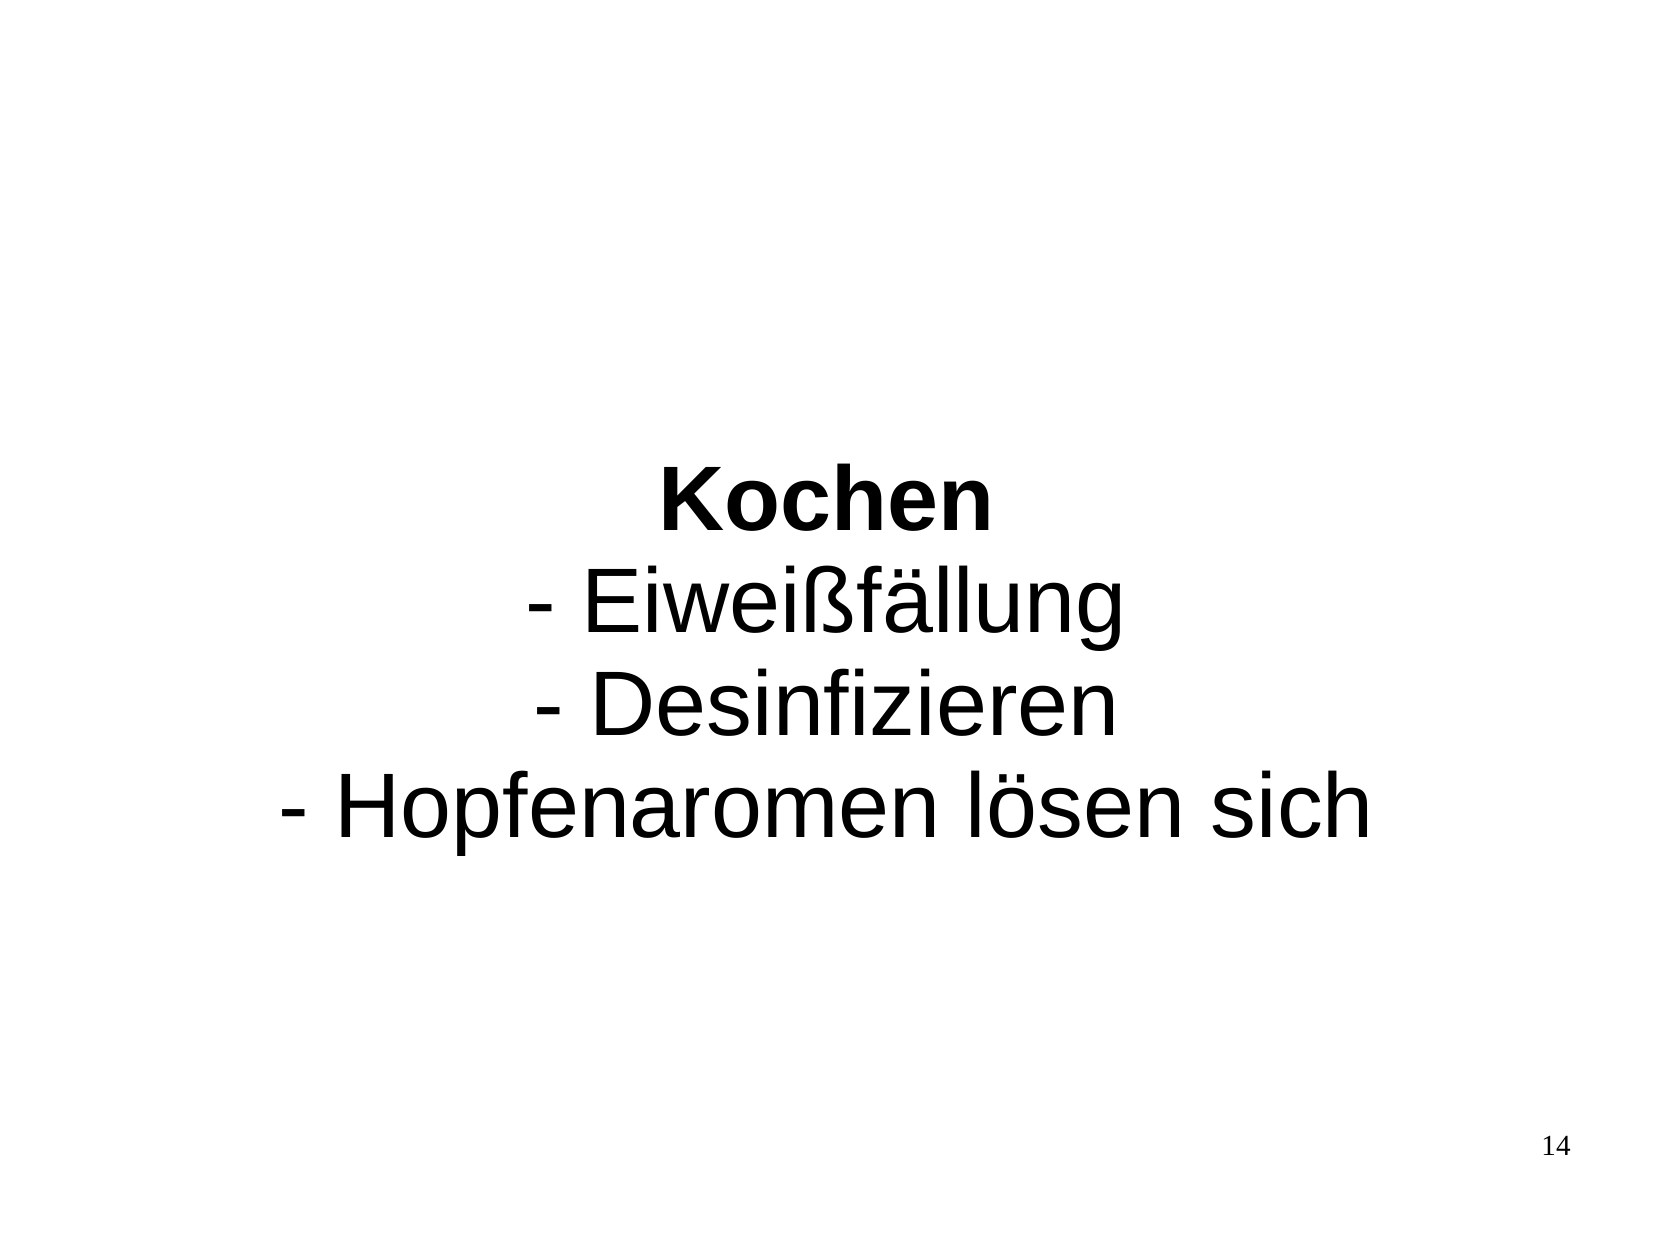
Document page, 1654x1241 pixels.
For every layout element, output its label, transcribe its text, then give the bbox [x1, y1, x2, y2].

title Kochen - Eiweißfällung - Desinfizieren - Hopfenaromen lösen sich [82, 447, 1571, 858]
